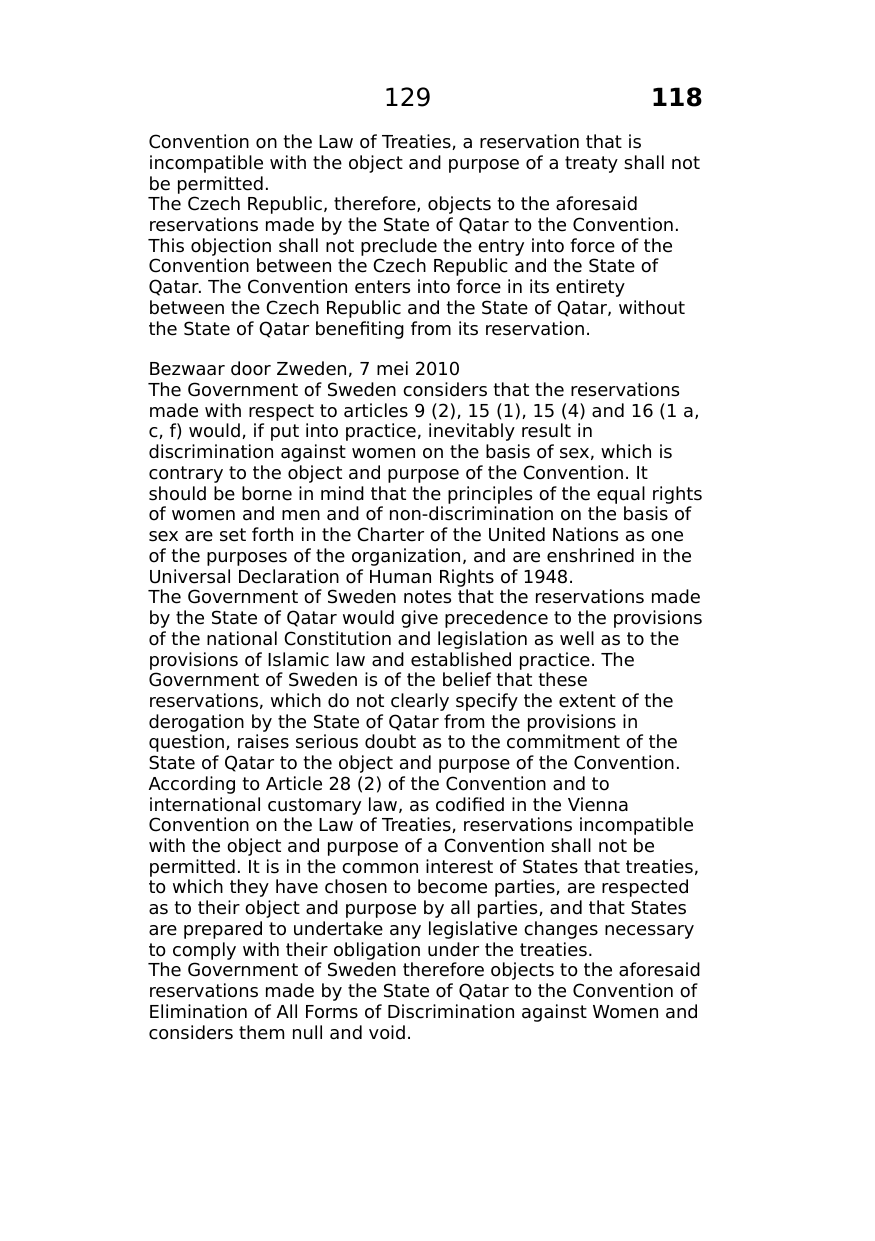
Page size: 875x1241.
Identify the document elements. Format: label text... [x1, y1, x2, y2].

text Bezwaar door Zweden, 7 mei 2010 [148, 359, 703, 380]
text The Government of Sweden therefore objects to the aforesaid reservations made by the State of Qatar to the Convention of Elimination of All Forms of Discrimination against Women and considers them null and void. [148, 960, 703, 1043]
text The Government of Sweden considers that the reservations made with respect to articles 9 (2), 15 (1), 15 (4) and 16 (1 a, c, f) would, if put into practice, inevitably result in discrimination against women on the basis of sex, which is contrary to the object and purpose of the Convention. It should be borne in mind that the principles of the equal rights of women and men and of non-discrimination on the basis of sex are set forth in the Charter of the United Nations as one of the purposes of the organization, and are enshrined in the Universal Declaration of Human Rights of 1948. [148, 380, 703, 587]
text According to Article 28 (2) of the Convention and to international customary law, as codified in the Vienna Convention on the Law of Treaties, reservations incompatible with the object and purpose of a Convention shall not be permitted. It is in the common interest of States that treaties, to which they have chosen to become parties, are respected as to their object and purpose by all parties, and that States are prepared to undertake any legislative changes necessary to comply with their obligation under the treaties. [148, 774, 703, 960]
text Convention on the Law of Treaties, a reservation that is incompatible with the object and purpose of a treaty shall not be permitted. [148, 132, 703, 194]
text The Czech Republic, therefore, objects to the aforesaid reservations made by the State of Qatar to the Convention. This objection shall not preclude the entry into force of the Convention between the Czech Republic and the State of Qatar. The Convention enters into force in its entirety between the Czech Republic and the State of Qatar, without the State of Qatar benefiting from its reservation. [148, 194, 703, 339]
text The Government of Sweden notes that the reservations made by the State of Qatar would give precedence to the provisions of the national Constitution and legislation as well as to the provisions of Islamic law and established practice. The Government of Sweden is of the belief that these reservations, which do not clearly specify the extent of the derogation by the State of Qatar from the provisions in question, raises serious doubt as to the commitment of the State of Qatar to the object and purpose of the Convention. [148, 587, 703, 774]
